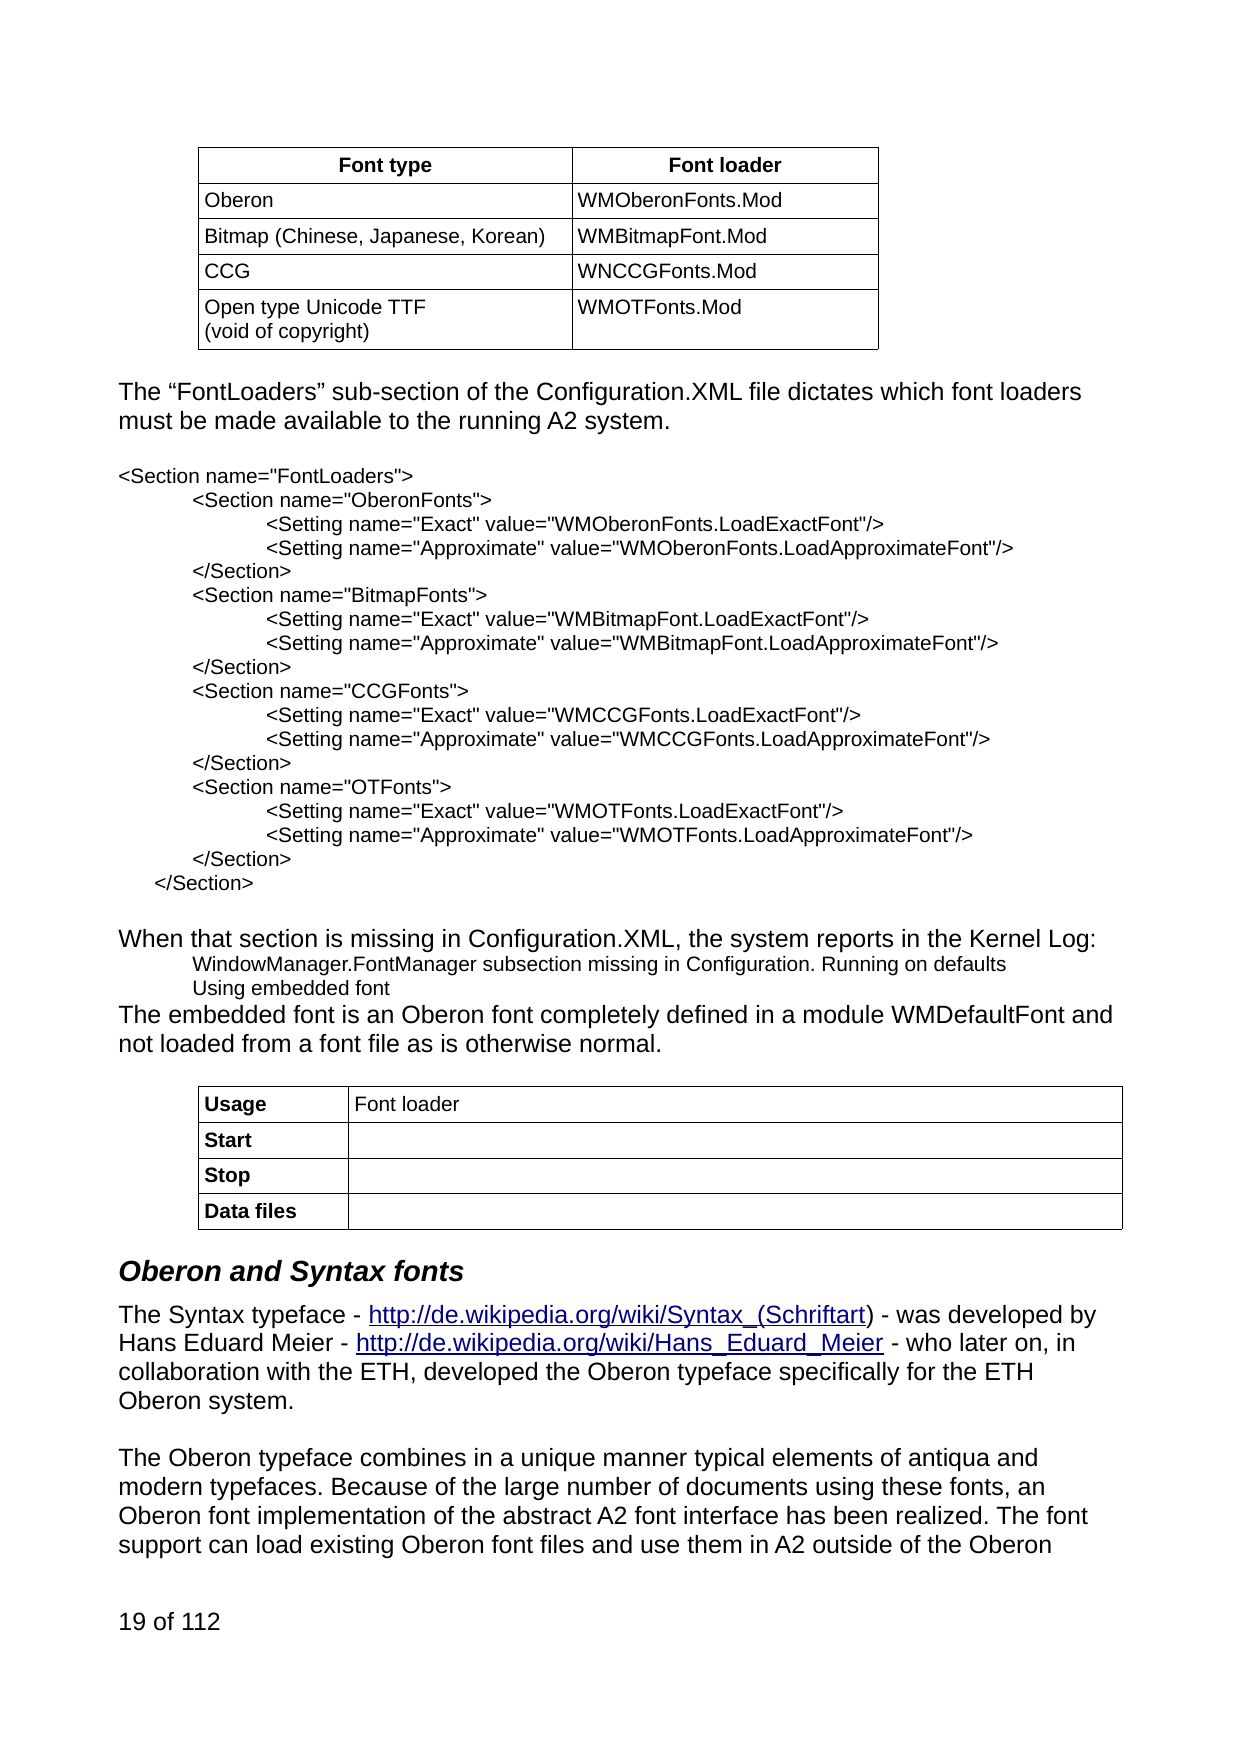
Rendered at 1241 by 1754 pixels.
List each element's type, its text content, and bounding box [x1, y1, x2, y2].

text The Syntax typeface - http://de.wikipedia.org/wiki/Syntax_(Schriftart) - was developed by Hans Eduard Meier - http://de.wikipedia.org/wiki/Hans_Eduard_Meier - who later on, in collaboration with the ETH, developed the Oberon typeface specifically for the ETH Oberon system. [118, 1300, 1122, 1415]
table_header Font loader [573, 148, 878, 182]
table_cell Start [199, 1123, 348, 1157]
text WindowManager.FontManager subsection missing in Configuration. Running on defaults [192, 952, 1122, 976]
table_cell [349, 1123, 1122, 1157]
table_cell [349, 1194, 1122, 1228]
text Using embedded font [192, 976, 1122, 1000]
table_header Usage [199, 1087, 348, 1122]
table_header Font loader [349, 1087, 1122, 1122]
subtitle Oberon and Syntax fonts [118, 1254, 1122, 1287]
table_cell WNCCGFonts.Mod [573, 255, 878, 289]
table_cell Stop [199, 1159, 348, 1193]
table_cell CCG [199, 255, 572, 289]
table_cell Bitmap (Chinese, Japanese, Korean) [199, 219, 572, 253]
text The “FontLoaders” sub-section of the Configuration.XML file dictates which font loaders must be made available to the running A2 system. [118, 377, 1122, 435]
table_cell Oberon [199, 184, 572, 218]
table_cell WMOberonFonts.Mod [573, 184, 878, 218]
table_cell WMOTFonts.Mod [573, 290, 878, 348]
table_cell Open type Unicode TTF (void of copyright) [199, 290, 572, 348]
text The embedded font is an Oberon font completely defined in a module WMDefaultFont and not loaded from a font file as is otherwise normal. [118, 1000, 1122, 1058]
text <Section name="FontLoaders"> <Section name="OberonFonts"> <Setting name="Exact" value="WMOberonFonts.LoadExactFont"/> <Setting name="Approximate" value="WMOberonFonts.LoadApproximateFont"/> </Section> <Section name="BitmapFonts"> <Setting name="Exact" value="WMBitmapFont.LoadExactFont"/> <Setting name="Approximate" value="WMBitmapFont.LoadApproximateFont"/> </Section> <Section name="CCGFonts"> <Setting name="Exact" value="WMCCGFonts.LoadExactFont"/> <Setting name="Approximate" value="WMCCGFonts.LoadApproximateFont"/> </Section> <Section name="OTFonts"> <Setting name="Exact" value="WMOTFonts.LoadExactFont"/> <Setting name="Approximate" value="WMOTFonts.LoadApproximateFont"/> </Section> </Section> [118, 463, 1122, 895]
table_cell WMBitmapFont.Mod [573, 219, 878, 253]
table_cell Data files [199, 1194, 348, 1228]
text The Oberon typeface combines in a unique manner typical elements of antiqua and modern typefaces. Because of the large number of documents using these fonts, an Oberon font implementation of the abstract A2 font interface has been realized. The font support can load existing Oberon font files and use them in A2 outside of the Oberon [118, 1443, 1122, 1558]
table_cell [349, 1159, 1122, 1193]
table_header Font type [199, 148, 572, 182]
text When that section is missing in Configuration.XML, the system reports in the Kernel Log: [118, 923, 1122, 952]
